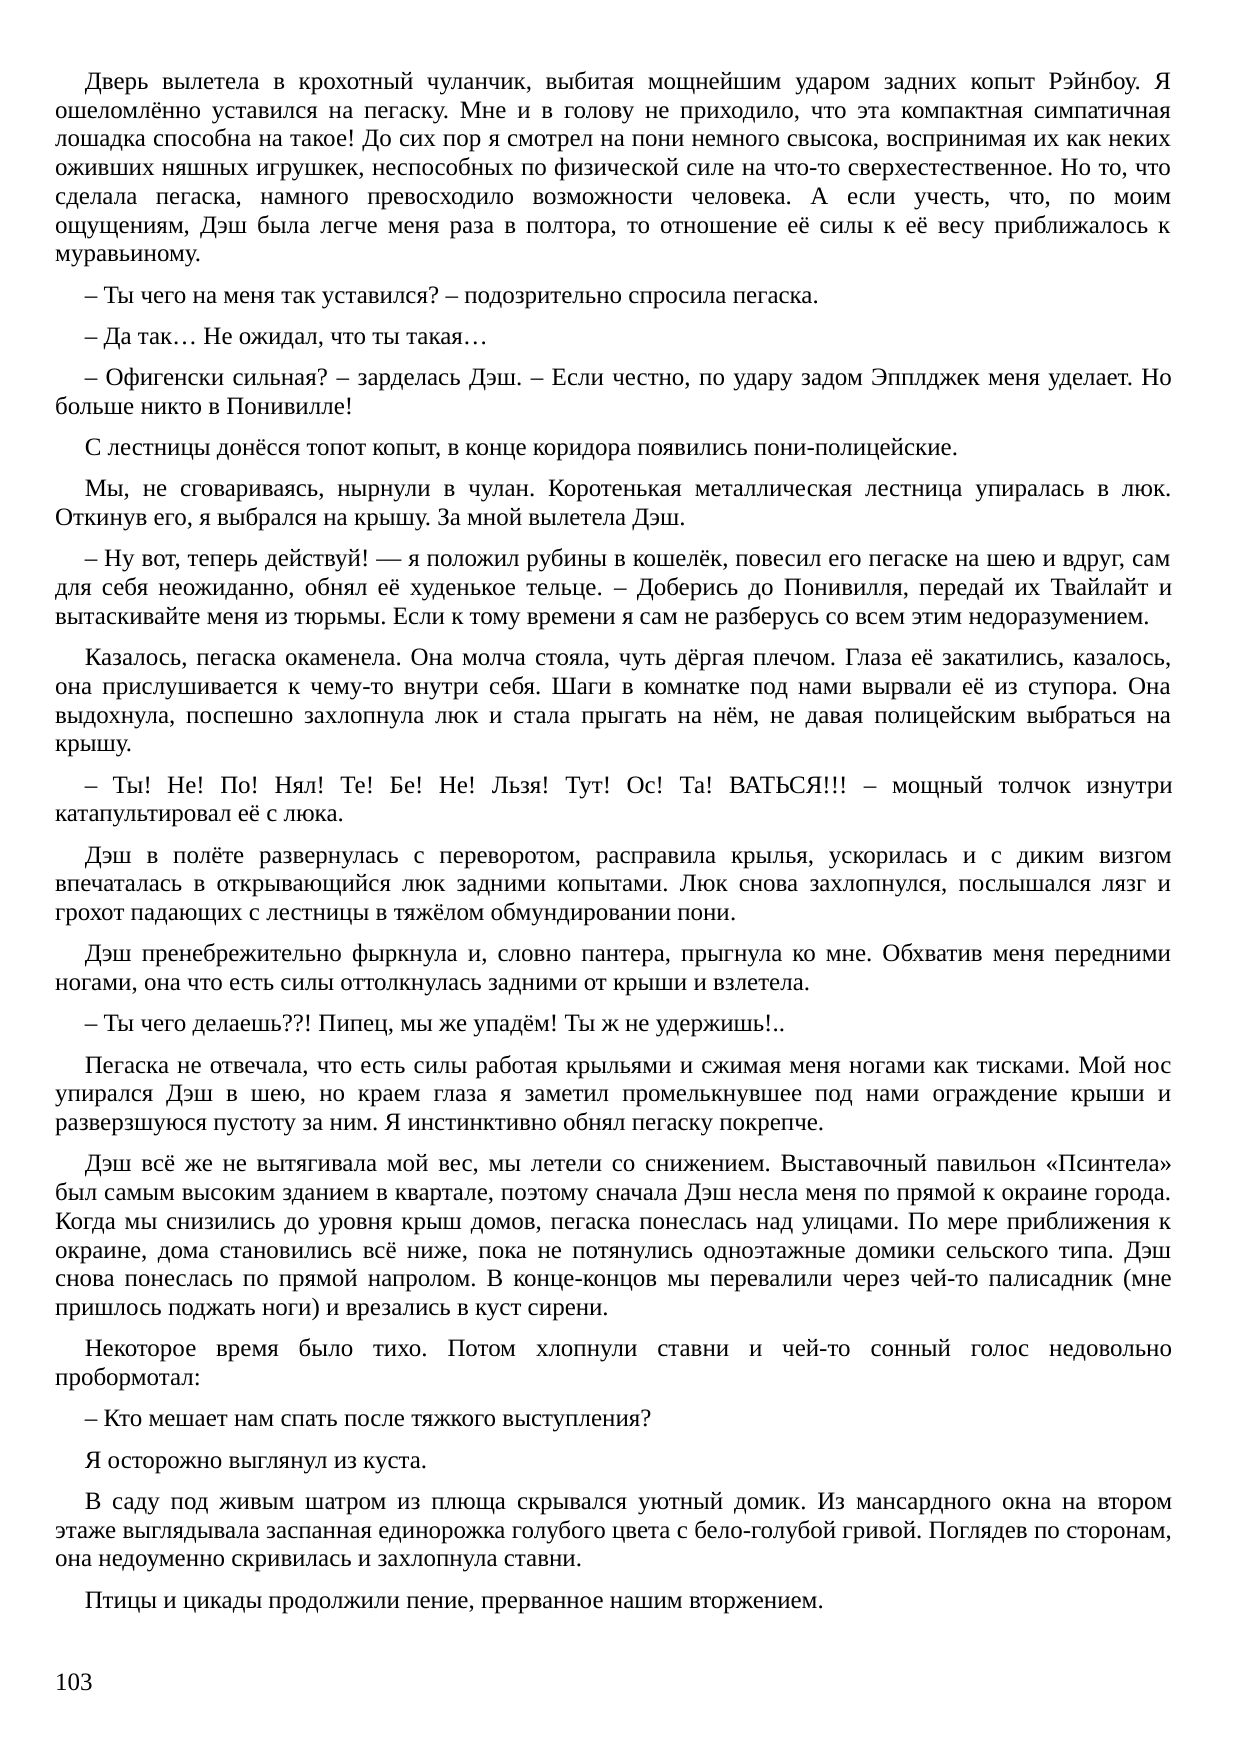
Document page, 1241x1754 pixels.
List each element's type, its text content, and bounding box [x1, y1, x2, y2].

text Я осторожно выглянул из куста. [55, 1445, 1173, 1473]
text Птицы и цикады продолжили пение, прерванное нашим вторжением. [55, 1585, 1173, 1613]
text Мы, не сговариваясь, нырнули в чулан. Коротенькая металлическая лестница упиралась в люк. Откинув его, я выбрался на крышу. За мной вылетела Дэш. [55, 473, 1173, 531]
text Дэш пренебрежительно фыркнула и, словно пантера, прыгнула ко мне. Обхватив меня передними ногами, она что есть силы оттолкнулась задними от крыши и взлетела. [55, 938, 1173, 996]
text – Ты! Не! По! Нял! Те! Бе! Не! Льзя! Тут! Ос! Та! ВАТЬСЯ!!! – мощный толчок изнутри катапультировал её с люка. [55, 770, 1173, 827]
text – Ты чего делаешь??! Пипец, мы же упадём! Ты ж не удержишь!.. [55, 1008, 1173, 1037]
text – Да так… Не ожидал, что ты такая… [55, 321, 1173, 350]
text Некоторое время было тихо. Потом хлопнули ставни и чей-то сонный голос недовольно пробормотал: [55, 1333, 1173, 1391]
text Дэш в полёте развернулась с переворотом, расправила крылья, ускорилась и с диким визгом впечаталась в открывающийся люк задними копытами. Люк снова захлопнулся, послышался лязг и грохот падающих с лестницы в тяжёлом обмундировании пони. [55, 840, 1173, 926]
text – Ты чего на меня так уставился? – подозрительно спросила пегаска. [55, 280, 1173, 308]
text Пегаска не отвечала, что есть силы работая крыльями и сжимая меня ногами как тисками. Мой нос упирался Дэш в шею, но краем глаза я заметил промелькнувшее под нами ограждение крыши и разверзшуюся пустоту за ним. Я инстинктивно обнял пегаску покрепче. [55, 1050, 1173, 1136]
text Дэш всё же не вытягивала мой вес, мы летели со снижением. Выставочный павильон «Псинтела» был самым высоким зданием в квартале, поэтому сначала Дэш несла меня по прямой к окраине города. Когда мы снизились до уровня крыш домов, пегаска понеслась над улицами. По мере приближения к окраине, дома становились всё ниже, пока не потянулись одноэтажные домики сельского типа. Дэш снова понеслась по прямой напролом. В конце-концов мы перевалили через чей-то палисадник (мне пришлось поджать ноги) и врезались в куст сирени. [55, 1148, 1173, 1321]
text Казалось, пегаска окаменела. Она молча стояла, чуть дёргая плечом. Глаза её закатились, казалось, она прислушивается к чему-то внутри себя. Шаги в комнатке под нами вырвали её из ступора. Она выдохнула, поспешно захлопнула люк и стала прыгать на нём, не давая полицейским выбраться на крышу. [55, 642, 1173, 757]
text – Ну вот, теперь действуй! — я положил рубины в кошелёк, повесил его пегаске на шею и вдруг, сам для себя неожиданно, обнял её худенькое тельце. – Доберись до Понивилля, передай их Твайлайт и вытаскивайте меня из тюрьмы. Если к тому времени я сам не разберусь со всем этим недоразумением. [55, 543, 1173, 630]
text С лестницы донёсся топот копыт, в конце коридора появились пони-полицейские. [55, 432, 1173, 461]
text – Офигенски сильная? – зарделась Дэш. – Если честно, по удару задом Эпплджек меня уделает. Но больше никто в Понивилле! [55, 362, 1173, 420]
text – Кто мешает нам спать после тяжкого выступления? [55, 1403, 1173, 1432]
text В саду под живым шатром из плюща скрывался уютный домик. Из мансардного окна на втором этаже выглядывала заспанная единорожка голубого цвета с бело-голубой гривой. Поглядев по сторонам, она недоуменно скривилась и захлопнула ставни. [55, 1486, 1173, 1572]
text Дверь вылетела в крохотный чуланчик, выбитая мощнейшим ударом задних копыт Рэйнбоу. Я ошеломлённо уставился на пегаску. Мне и в голову не приходило, что эта компактная симпатичная лошадка способна на такое! До сих пор я смотрел на пони немного свысока, воспринимая их как неких оживших няшных игрушкек, неспособных по физической силе на что-то сверхестественное. Но то, что сделала пегаска, намного превосходило возможности человека. А если учесть, что, по моим ощущениям, Дэш была легче меня раза в полтора, то отношение её силы к её весу приближалось к муравьиному. [55, 66, 1173, 267]
